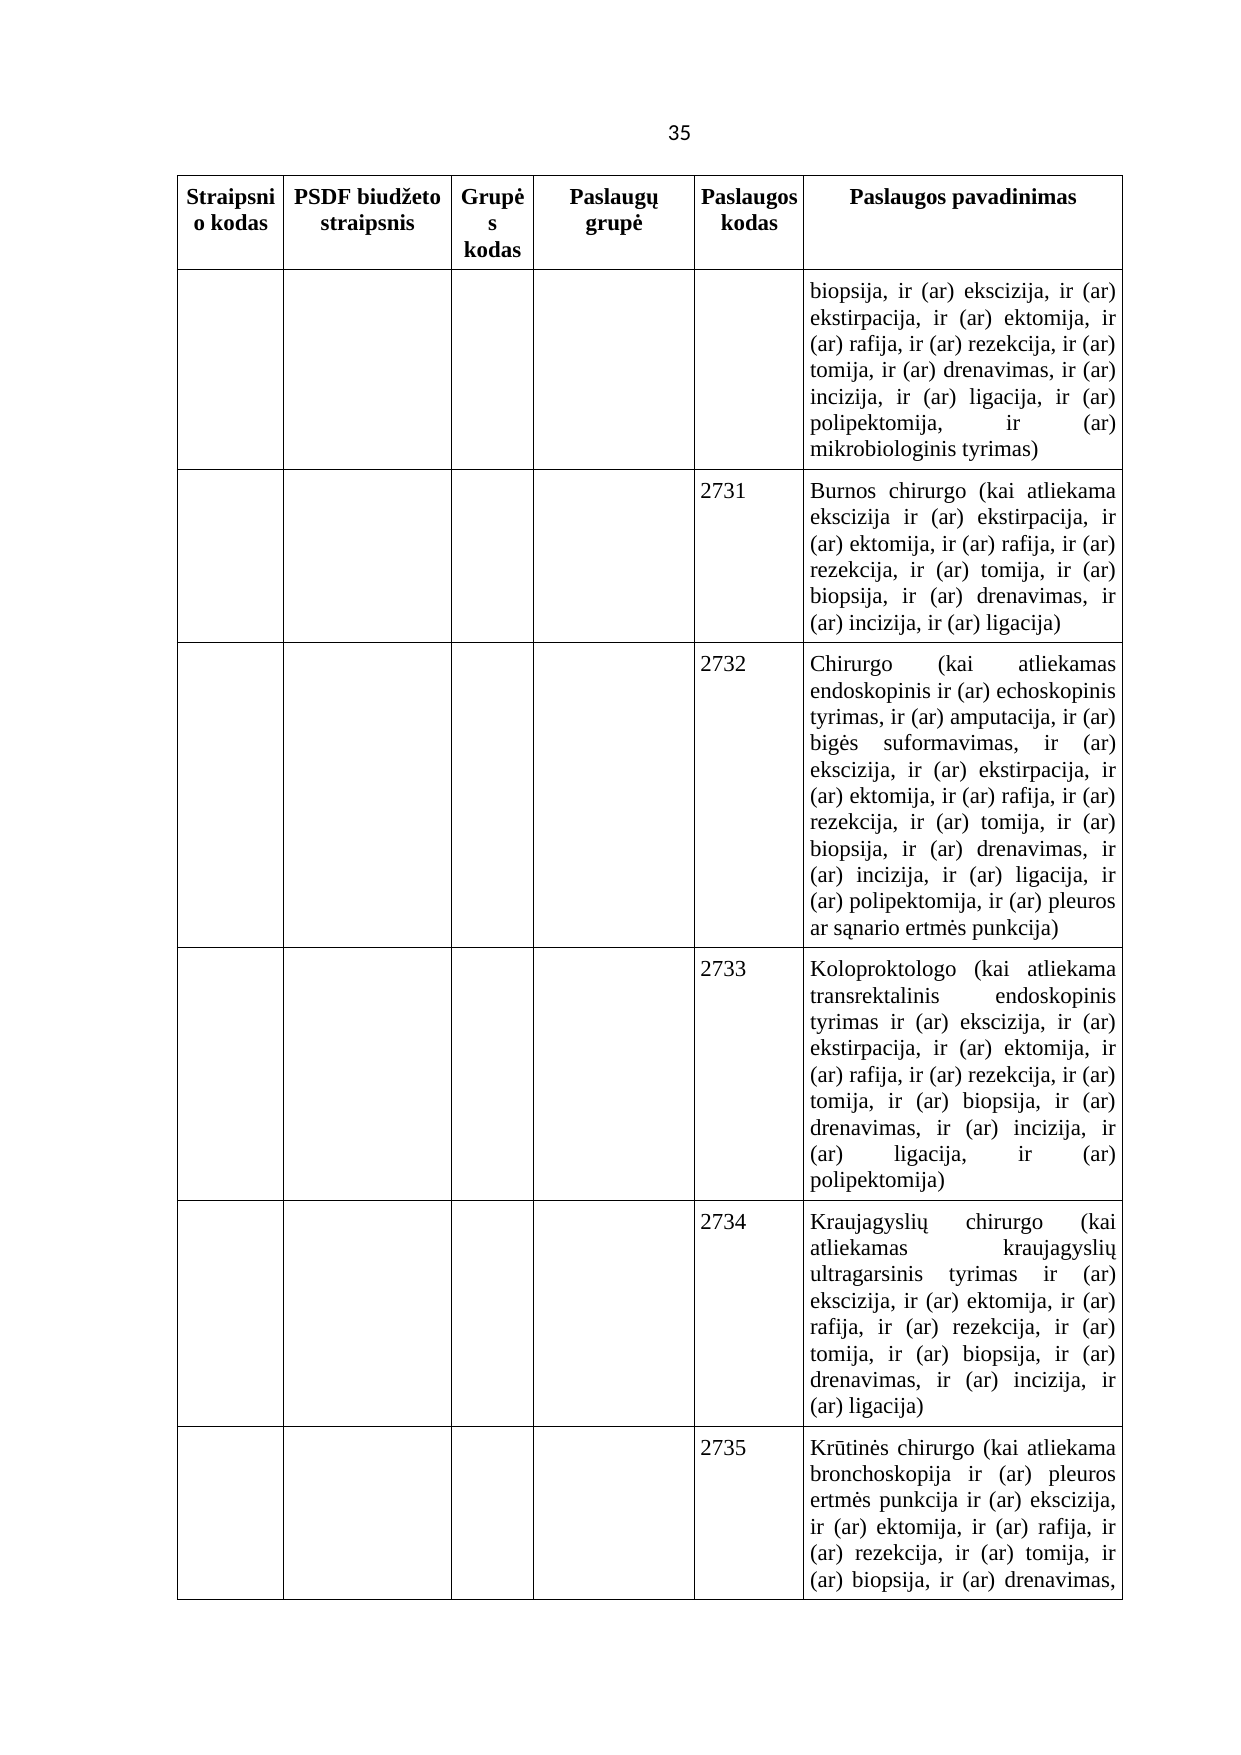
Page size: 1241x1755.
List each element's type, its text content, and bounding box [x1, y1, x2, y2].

table_cell [452, 1201, 533, 1426]
table_cell [534, 470, 694, 642]
table_cell [534, 948, 694, 1200]
table_cell [284, 1427, 451, 1599]
table_cell 2735 [695, 1427, 803, 1599]
table_cell [284, 1201, 451, 1426]
table_cell Kraujagyslių chirurgo (kai atliekamas kraujagyslių ultragarsinis tyrimas ir (ar) ekscizija, ir (ar) ektomija, ir (ar) rafija, ir (ar) rezekcija, ir (ar) tomija, ir (ar) biopsija, ir (ar) drenavimas, ir (ar) incizija, ir (ar) ligacija) [804, 1201, 1122, 1426]
table_cell [284, 948, 451, 1200]
table_cell [534, 1427, 694, 1599]
table_cell [284, 470, 451, 642]
table_header Paslaugų grupė [534, 176, 694, 269]
table_cell [178, 1427, 283, 1599]
table_cell [695, 270, 803, 469]
table_cell [178, 643, 283, 947]
table_cell [534, 1201, 694, 1426]
table_cell [534, 270, 694, 469]
table_cell Krūtinės chirurgo (kai atliekama bronchoskopija ir (ar) pleuros ertmės punkcija ir (ar) ekscizija, ir (ar) ektomija, ir (ar) rafija, ir (ar) rezekcija, ir (ar) tomija, ir (ar) biopsija, ir (ar) drenavimas, [804, 1427, 1122, 1599]
table_cell [452, 470, 533, 642]
table_cell [178, 1201, 283, 1426]
table_cell Koloproktologo (kai atliekama transrektalinis endoskopinis tyrimas ir (ar) ekscizija, ir (ar) ekstirpacija, ir (ar) ektomija, ir (ar) rafija, ir (ar) rezekcija, ir (ar) tomija, ir (ar) biopsija, ir (ar) drenavimas, ir (ar) incizija, ir (ar) ligacija, ir (ar) polipektomija) [804, 948, 1122, 1200]
table_cell [178, 270, 283, 469]
table_cell 2731 [695, 470, 803, 642]
table_cell [178, 470, 283, 642]
table_cell 2732 [695, 643, 803, 947]
table_cell [534, 643, 694, 947]
table_cell 2733 [695, 948, 803, 1200]
table_cell [452, 270, 533, 469]
table_cell biopsija, ir (ar) ekscizija, ir (ar) ekstirpacija, ir (ar) ektomija, ir (ar) rafija, ir (ar) rezekcija, ir (ar) tomija, ir (ar) drenavimas, ir (ar) incizija, ir (ar) ligacija, ir (ar) polipektomija, ir (ar) mikrobiologinis tyrimas) [804, 270, 1122, 469]
table_cell [452, 643, 533, 947]
table_cell [178, 948, 283, 1200]
table_cell [284, 643, 451, 947]
table_cell Burnos chirurgo (kai atliekama ekscizija ir (ar) ekstirpacija, ir (ar) ektomija, ir (ar) rafija, ir (ar) rezekcija, ir (ar) tomija, ir (ar) biopsija, ir (ar) drenavimas, ir (ar) incizija, ir (ar) ligacija) [804, 470, 1122, 642]
table_cell [452, 1427, 533, 1599]
table_cell [452, 948, 533, 1200]
table_header Paslaugos pavadinimas [804, 176, 1122, 269]
table_header Grupės kodas [452, 176, 533, 269]
table_header Paslaugos kodas [695, 176, 803, 269]
table_header PSDF biudžeto straipsnis [284, 176, 451, 269]
table_cell 2734 [695, 1201, 803, 1426]
table_cell [284, 270, 451, 469]
table_cell Chirurgo (kai atliekamas endoskopinis ir (ar) echoskopinis tyrimas, ir (ar) amputacija, ir (ar) bigės suformavimas, ir (ar) ekscizija, ir (ar) ekstirpacija, ir (ar) ektomija, ir (ar) rafija, ir (ar) rezekcija, ir (ar) tomija, ir (ar) biopsija, ir (ar) drenavimas, ir (ar) incizija, ir (ar) ligacija, ir (ar) polipektomija, ir (ar) pleuros ar sąnario ertmės punkcija) [804, 643, 1122, 947]
table_header Straipsnio kodas [178, 176, 283, 269]
